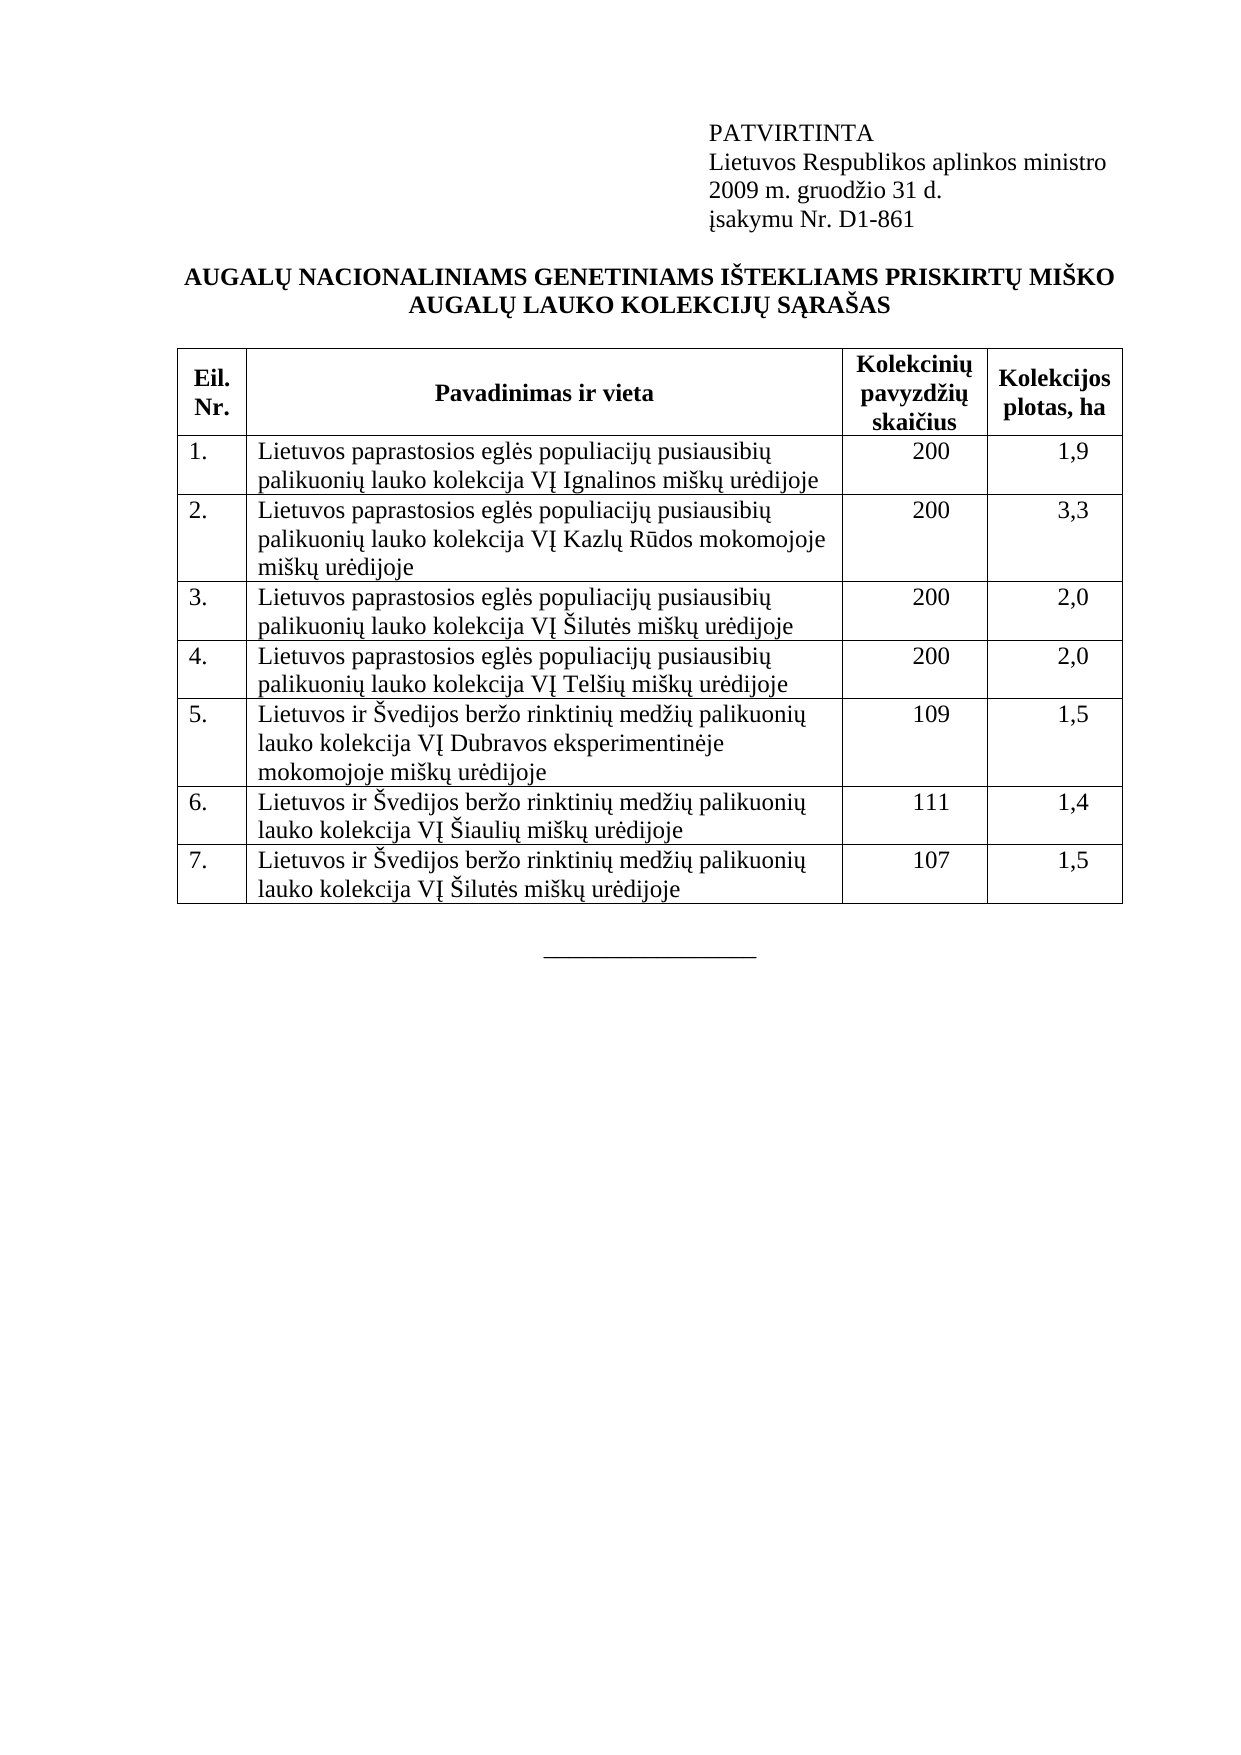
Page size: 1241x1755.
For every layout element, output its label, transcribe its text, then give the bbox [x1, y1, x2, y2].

table_header Kolekcinių pavyzdžių skaičius [843, 349, 987, 435]
table_header Pavadinimas ir vieta [247, 349, 842, 435]
table_cell 200 [843, 582, 987, 640]
table_cell 1,4 [988, 787, 1122, 844]
table_cell 2,0 [988, 582, 1122, 640]
table_cell 2. [178, 495, 246, 581]
text įsakymu Nr. D1-861 [177, 204, 1122, 233]
table_cell 4. [178, 641, 246, 698]
table_cell 107 [843, 845, 987, 903]
table_cell 3. [178, 582, 246, 640]
table_cell 7. [178, 845, 246, 903]
table_cell 1,5 [988, 699, 1122, 786]
table_cell Lietuvos ir Švedijos beržo rinktinių medžių palikuonių lauko kolekcija VĮ Šilutės miškų urėdijoje [247, 845, 842, 903]
table_cell Lietuvos paprastosios eglės populiacijų pusiausibių palikuonių lauko kolekcija VĮ Kazlų Rūdos mokomojoje miškų urėdijoje [247, 495, 842, 581]
text augalų nacionaliniams genetiniams ištekliams priskirtų MIŠKO augalų lauko kolekcijų sąrašas [177, 262, 1122, 319]
text Lietuvos Respublikos aplinkos ministro [177, 147, 1122, 176]
text 2009 m. gruodžio 31 d. [177, 176, 1122, 204]
table_cell Lietuvos paprastosios eglės populiacijų pusiausibių palikuonių lauko kolekcija VĮ Šilutės miškų urėdijoje [247, 582, 842, 640]
text PATVIRTINTA [177, 118, 1122, 147]
table_cell 1. [178, 436, 246, 494]
table_cell Lietuvos paprastosios eglės populiacijų pusiausibių palikuonių lauko kolekcija VĮ Ignalinos miškų urėdijoje [247, 436, 842, 494]
table_cell 1,5 [988, 845, 1122, 903]
table_cell 3,3 [988, 495, 1122, 581]
table_cell Lietuvos ir Švedijos beržo rinktinių medžių palikuonių lauko kolekcija VĮ Šiaulių miškų urėdijoje [247, 787, 842, 844]
table_cell 109 [843, 699, 987, 786]
table_header Eil. Nr. [178, 349, 246, 435]
table_header Kolekcijos plotas, ha [988, 349, 1122, 435]
table_cell Lietuvos paprastosios eglės populiacijų pusiausibių palikuonių lauko kolekcija VĮ Telšių miškų urėdijoje [247, 641, 842, 698]
table_cell 200 [843, 495, 987, 581]
text _________________ [177, 932, 1122, 961]
table_cell 2,0 [988, 641, 1122, 698]
table_cell 1,9 [988, 436, 1122, 494]
table_cell Lietuvos ir Švedijos beržo rinktinių medžių palikuonių lauko kolekcija VĮ Dubravos eksperimentinėje mokomojoje miškų urėdijoje [247, 699, 842, 786]
table_cell 200 [843, 641, 987, 698]
table_cell 111 [843, 787, 987, 844]
table_cell 200 [843, 436, 987, 494]
table_cell 5. [178, 699, 246, 786]
table_cell 6. [178, 787, 246, 844]
